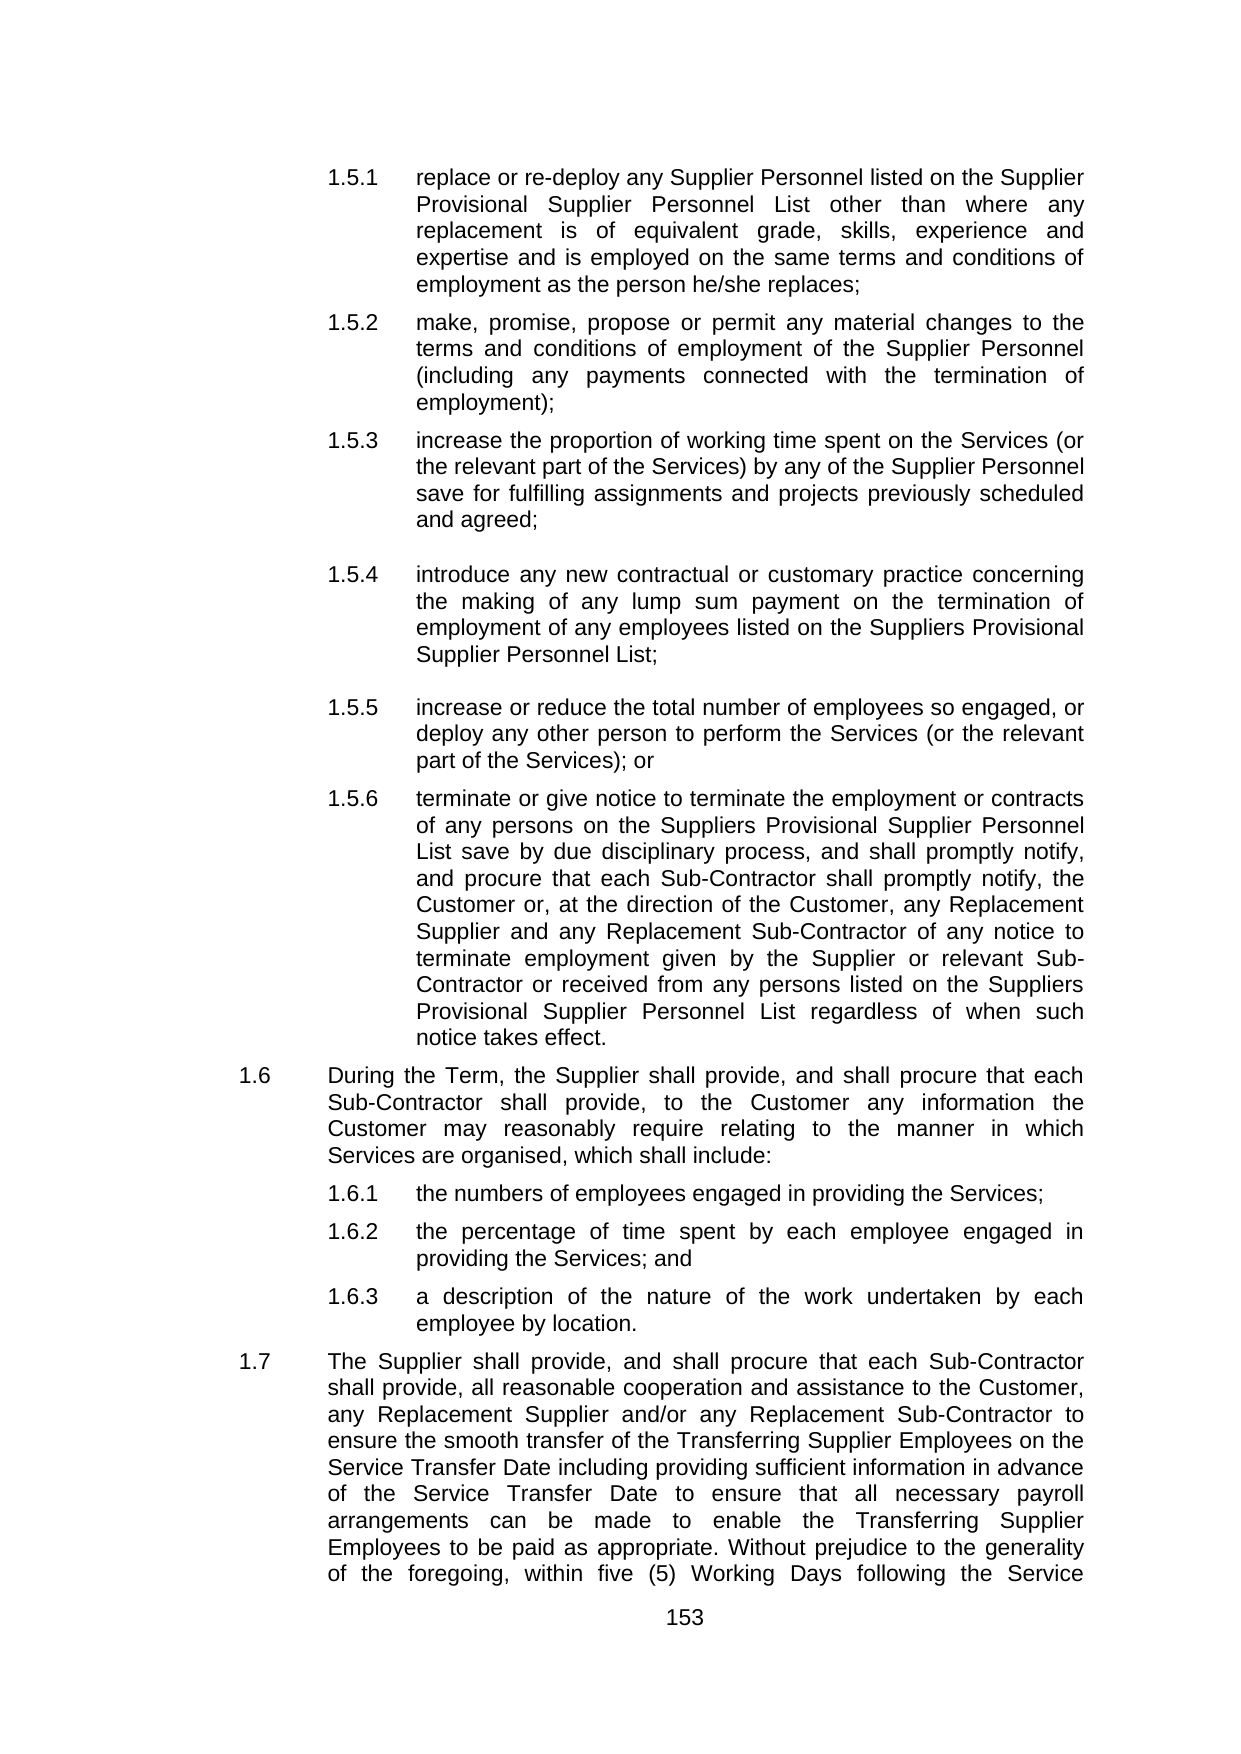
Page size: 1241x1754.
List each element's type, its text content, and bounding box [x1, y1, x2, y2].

list The Supplier shall provide, and shall procure that each Sub-Contractor shall provide, all reasonable cooperation and assistance to the Customer, any Replacement Supplier and/or any Replacement Sub-Contractor to ensure the smooth transfer of the Transferring Supplier Employees on the Service Transfer Date including providing sufficient information in advance of the Service Transfer Date to ensure that all necessary payroll arrangements can be made to enable the Transferring Supplier Employees to be paid as appropriate. Without prejudice to the generality of the foregoing, within five (5) Working Days following the Service [239, 1348, 1085, 1586]
list introduce any new contractual or customary practice concerning the making of any lump sum payment on the termination of employment of any employees listed on the Suppliers Provisional Supplier Personnel List; [327, 561, 1085, 667]
list the percentage of time spent by each employee engaged in providing the Services; and [327, 1218, 1085, 1271]
list During the Term, the Supplier shall provide, and shall procure that each Sub-Contractor shall provide, to the Customer any information the Customer may reasonably require relating to the manner in which Services are organised, which shall include: [239, 1062, 1085, 1168]
list the numbers of employees engaged in providing the Services; [327, 1180, 1085, 1206]
list terminate or give notice to terminate the employment or contracts of any persons on the Suppliers Provisional Supplier Personnel List save by due disciplinary process, and shall promptly notify, and procure that each Sub-Contractor shall promptly notify, the Customer or, at the direction of the Customer, any Replacement Supplier and any Replacement Sub-Contractor of any notice to terminate employment given by the Supplier or relevant Sub-Contractor or received from any persons listed on the Suppliers Provisional Supplier Personnel List regardless of when such notice takes effect. [327, 785, 1085, 1051]
list a description of the nature of the work undertaken by each employee by location. [327, 1283, 1085, 1336]
list increase or reduce the total number of employees so engaged, or deploy any other person to perform the Services (or the relevant part of the Services); or [327, 694, 1085, 773]
list replace or re-deploy any Supplier Personnel listed on the Supplier Provisional Supplier Personnel List other than where any replacement is of equivalent grade, skills, experience and expertise and is employed on the same terms and conditions of employment as the person he/she replaces; [327, 150, 1085, 297]
list make, promise, propose or permit any material changes to the terms and conditions of employment of the Supplier Personnel (including any payments connected with the termination of employment); [327, 309, 1085, 415]
list increase the proportion of working time spent on the Services (or the relevant part of the Services) by any of the Supplier Personnel save for fulfilling assignments and projects previously scheduled and agreed; [327, 427, 1085, 533]
